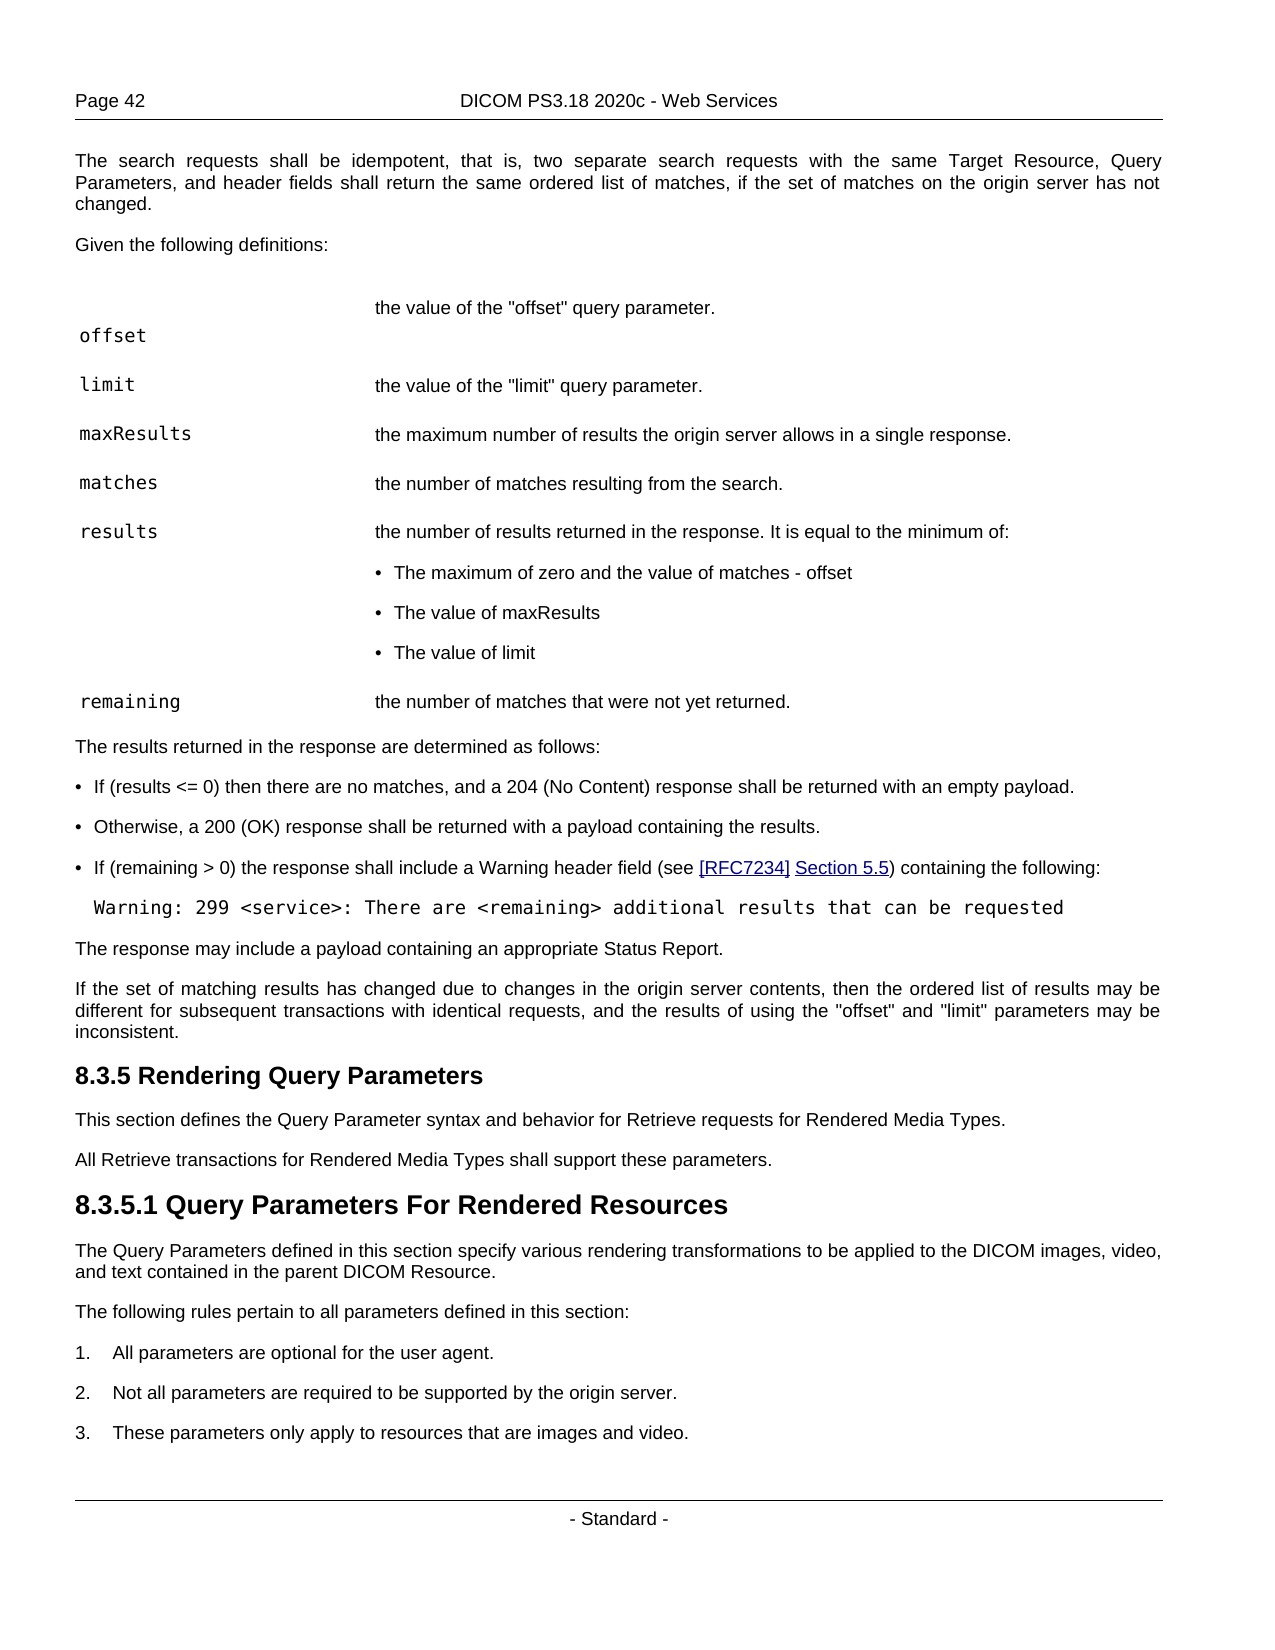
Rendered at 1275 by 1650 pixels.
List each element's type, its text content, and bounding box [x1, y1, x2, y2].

text • If (remaining > 0) the response shall include a Warning header field (see [RFC7234] Section 5.5) containing the following: [75, 857, 1162, 878]
table_cell matches [75, 449, 371, 498]
text 3. These parameters only apply to resources that are images and video. [75, 1422, 1162, 1444]
table_cell limit [75, 351, 371, 400]
text Given the following definitions: [75, 233, 1162, 255]
text The results returned in the response are determined as follows: [75, 736, 1162, 757]
text 1. All parameters are optional for the user agent. [75, 1342, 1162, 1363]
text If the set of matching results has changed due to changes in the origin server contents, then the ordered list of results may be different for subsequent transactions with identical requests, and the results of using the "offset" and "limit" parameters may be inconsistent. [75, 978, 1162, 1042]
text The response may include a payload containing an appropriate Status Report. [75, 937, 1162, 959]
text • Otherwise, a 200 (OK) response shall be returned with a payload containing the results. [75, 816, 1162, 838]
table_cell the number of matches that were not yet returned. [371, 668, 1162, 717]
table_cell the value of the "limit" query parameter. [371, 351, 1162, 400]
table_header offset [75, 274, 371, 351]
table_cell the number of matches resulting from the search. [371, 449, 1162, 498]
text The Query Parameters defined in this section specify various rendering transformations to be applied to the DICOM images, video, and text contained in the parent DICOM Resource. [75, 1239, 1162, 1282]
text 8.3.5.1 Query Parameters For Rendered Resources [75, 1189, 1162, 1221]
table_cell the number of results returned in the response. It is equal to the minimum of: • The maximum of zero and the value of matches - offset • The value of maxResults • The value of limit [371, 498, 1162, 668]
table_cell results [75, 498, 371, 668]
text This section defines the Query Parameter syntax and behavior for Retrieve requests for Rendered Media Types. [75, 1109, 1162, 1130]
text The search requests shall be idempotent, that is, two separate search requests with the same Target Resource, Query Parameters, and header fields shall return the same ordered list of matches, if the set of matches on the origin server has not changed. [75, 150, 1162, 215]
text The following rules pertain to all parameters defined in this section: [75, 1301, 1162, 1323]
text 8.3.5 Rendering Query Parameters [75, 1061, 1162, 1090]
table_cell remaining [75, 668, 371, 717]
text • If (results <= 0) then there are no matches, and a 204 (No Content) response shall be returned with an empty payload. [75, 776, 1162, 797]
table_cell the maximum number of results the origin server allows in a single response. [371, 400, 1162, 449]
text 2. Not all parameters are required to be supported by the origin server. [75, 1382, 1162, 1403]
text All Retrieve transactions for Rendered Media Types shall support these parameters. [75, 1149, 1162, 1171]
text Warning: 299 <service>: There are <remaining> additional results that can be requested [94, 897, 1162, 919]
table_cell maxResults [75, 400, 371, 449]
table_header the value of the "offset" query parameter. [371, 274, 1162, 351]
